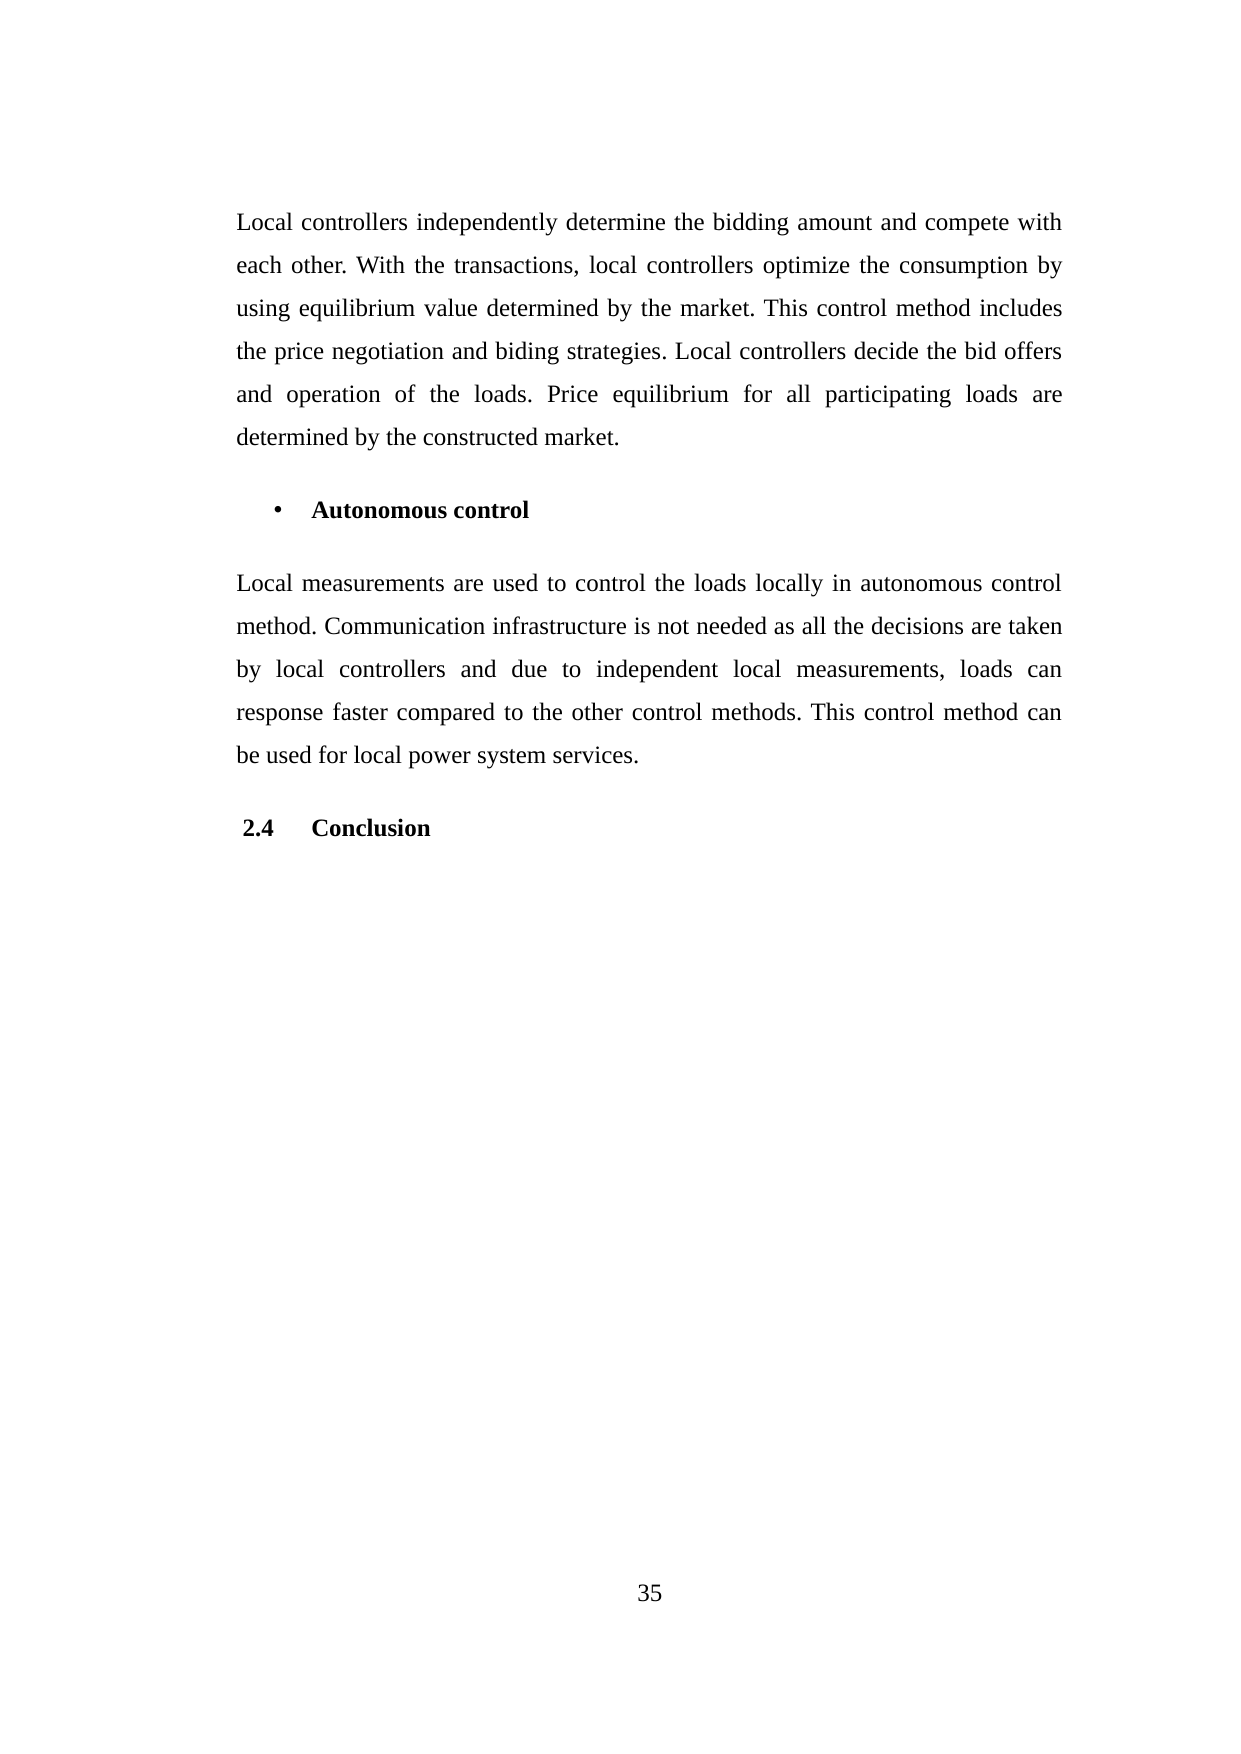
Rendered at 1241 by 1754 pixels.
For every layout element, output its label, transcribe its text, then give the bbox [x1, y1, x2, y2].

subtitle Conclusion [236, 813, 1063, 842]
list Autonomous control [273, 495, 1063, 524]
text Local measurements are used to control the loads locally in autonomous control method. Communication infrastructure is not needed as all the decisions are taken by local controllers and due to independent local measurements, loads can response faster compared to the other control methods. This control method can be used for local power system services. [236, 568, 1063, 769]
text Local controllers independently determine the bidding amount and compete with each other. With the transactions, local controllers optimize the consumption by using equilibrium value determined by the market. This control method includes the price negotiation and biding strategies. Local controllers decide the bid offers and operation of the loads. Price equilibrium for all participating loads are determined by the constructed market. [236, 207, 1063, 451]
